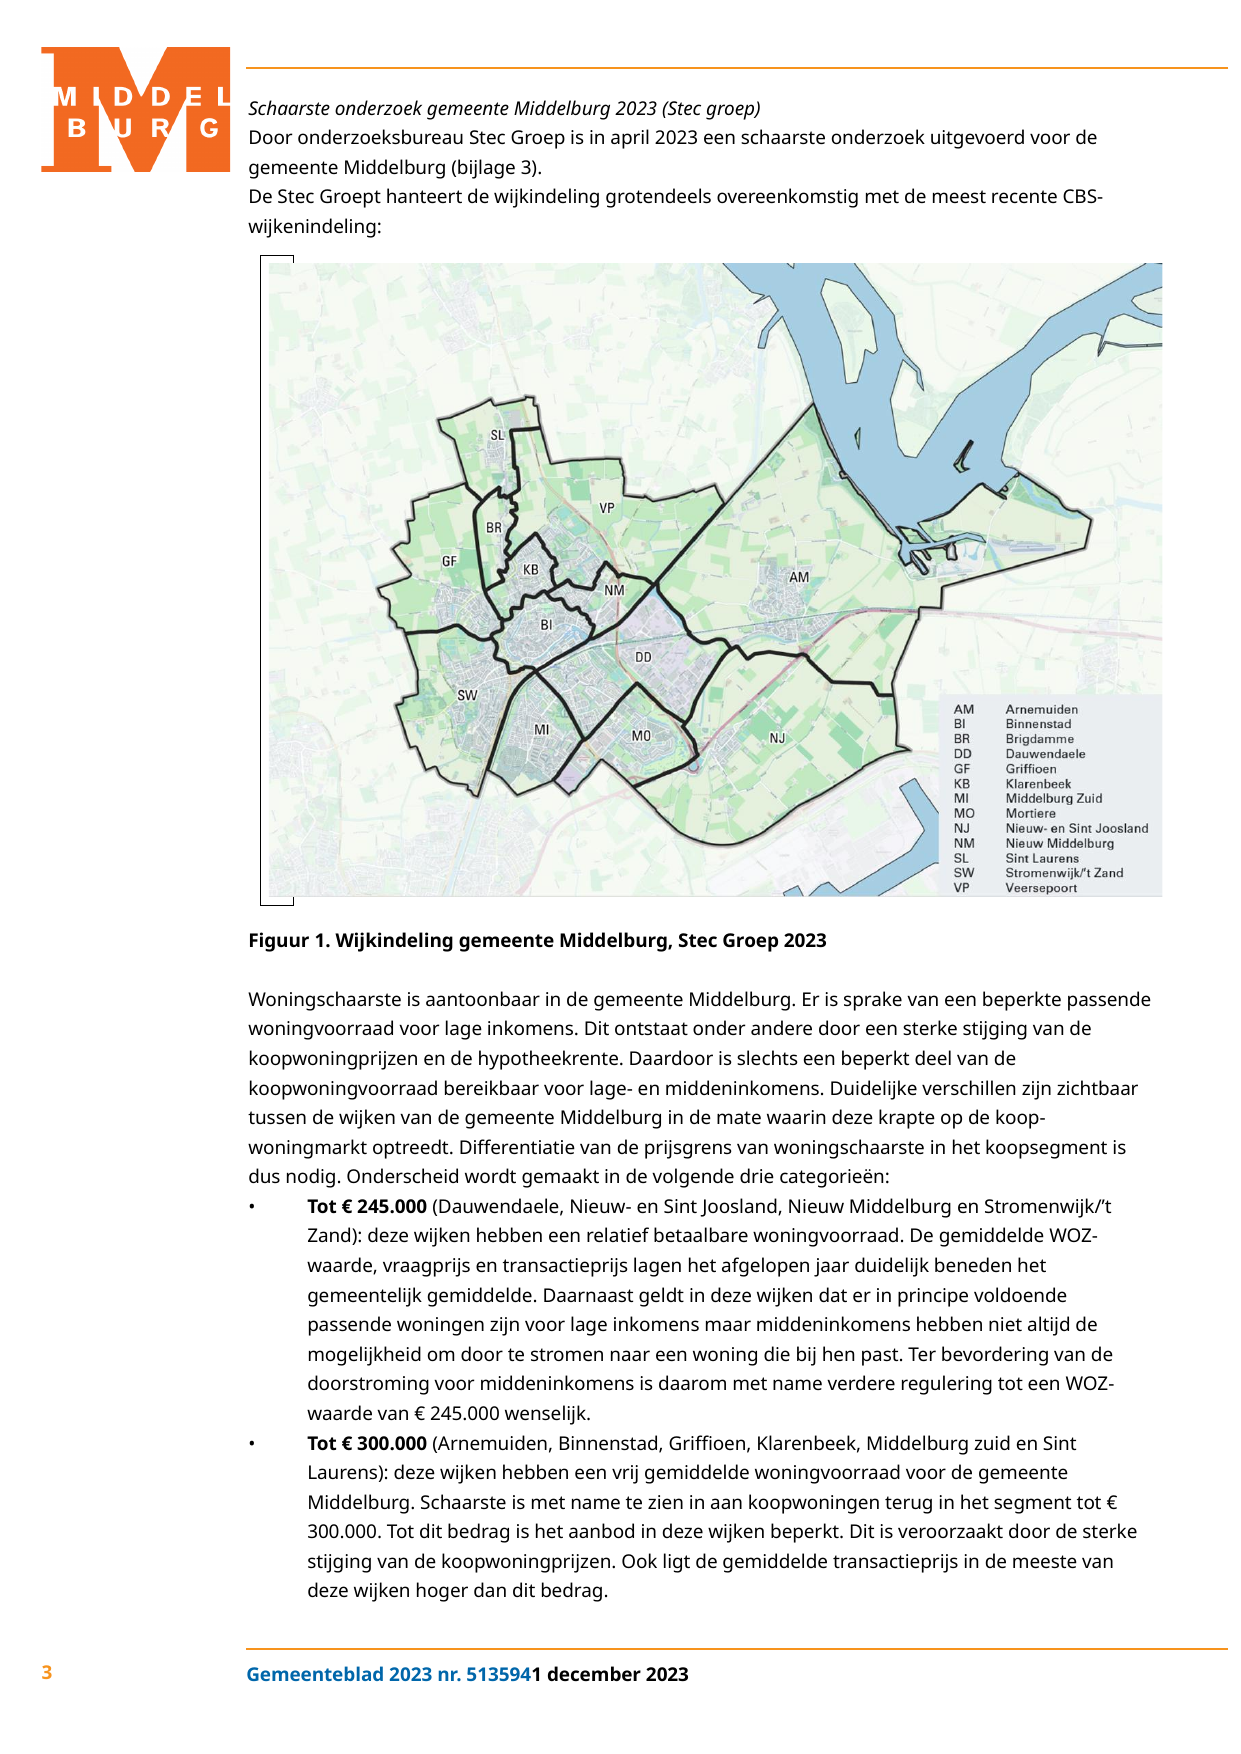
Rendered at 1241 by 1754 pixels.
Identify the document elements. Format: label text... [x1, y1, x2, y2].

text Woningschaarste is aantoonbaar in de gemeente Middelburg. Er is sprake van een beperkte passende woningvoorraad voor lage inkomens. Dit ontstaat onder andere door een sterke stijging van de koopwoningprijzen en de hypotheekrente. Daardoor is slechts een beperkt deel van de koopwoningvoorraad bereikbaar voor lage- en middeninkomens. Duidelijke verschillen zijn zichtbaar tussen de wijken van de gemeente Middelburg in de mate waarin deze krapte op de koop-woningmarkt optreedt. Differentiatie van de prijsgrens van woningschaarste in het koopsegment is dus nodig. Onderscheid wordt gemaakt in de volgende drie categorieën: [248, 986, 1152, 1189]
text De Stec Groept hanteert de wijkindeling grotendeels overeenkomstig met de meest recente CBS-wijkenindeling: [248, 183, 1152, 239]
list Tot € 300.000 (Arnemuiden, Binnenstad, Griffioen, Klarenbeek, Middelburg zuid en Sint Laurens): deze wijken hebben een vrij gemiddelde woningvoorraad voor de gemeente Middelburg. Schaarste is met name te zien in aan koopwoningen terug in het segment tot € 300.000. Tot dit bedrag is het aanbod in deze wijken beperkt. Dit is veroorzaakt door de sterke stijging van de koopwoningprijzen. Ook ligt de gemiddelde transactieprijs in de meeste van deze wijken hoger dan dit bedrag. [248, 1430, 1152, 1603]
picture [41, 47, 231, 172]
text Figuur 1. Wijkindeling gemeente Middelburg, Stec Groep 2023 [248, 927, 1152, 953]
text Schaarste onderzoek gemeente Middelburg 2023 (Stec groep) [248, 95, 1152, 121]
text Door onderzoeksbureau Stec Groep is in april 2023 een schaarste onderzoek uitgevoerd voor de gemeente Middelburg (bijlage 3). [248, 124, 1152, 180]
list Tot € 245.000 (Dauwendaele, Nieuw- en Sint Joosland, Nieuw Middelburg en Stromenwijk/’t Zand): deze wijken hebben een relatief betaalbare woningvoorraad. De gemiddelde WOZ-waarde, vraagprijs en transactieprijs lagen het afgelopen jaar duidelijk beneden het gemeentelijk gemiddelde. Daarnaast geldt in deze wijken dat er in principe voldoende passende woningen zijn voor lage inkomens maar middeninkomens hebben niet altijd de mogelijkheid om door te stromen naar een woning die bij hen past. Ter bevordering van de doorstroming voor middeninkomens is daarom met name verdere regulering tot een WOZ-waarde van € 245.000 wenselijk. [248, 1193, 1152, 1426]
picture [268, 263, 1163, 897]
